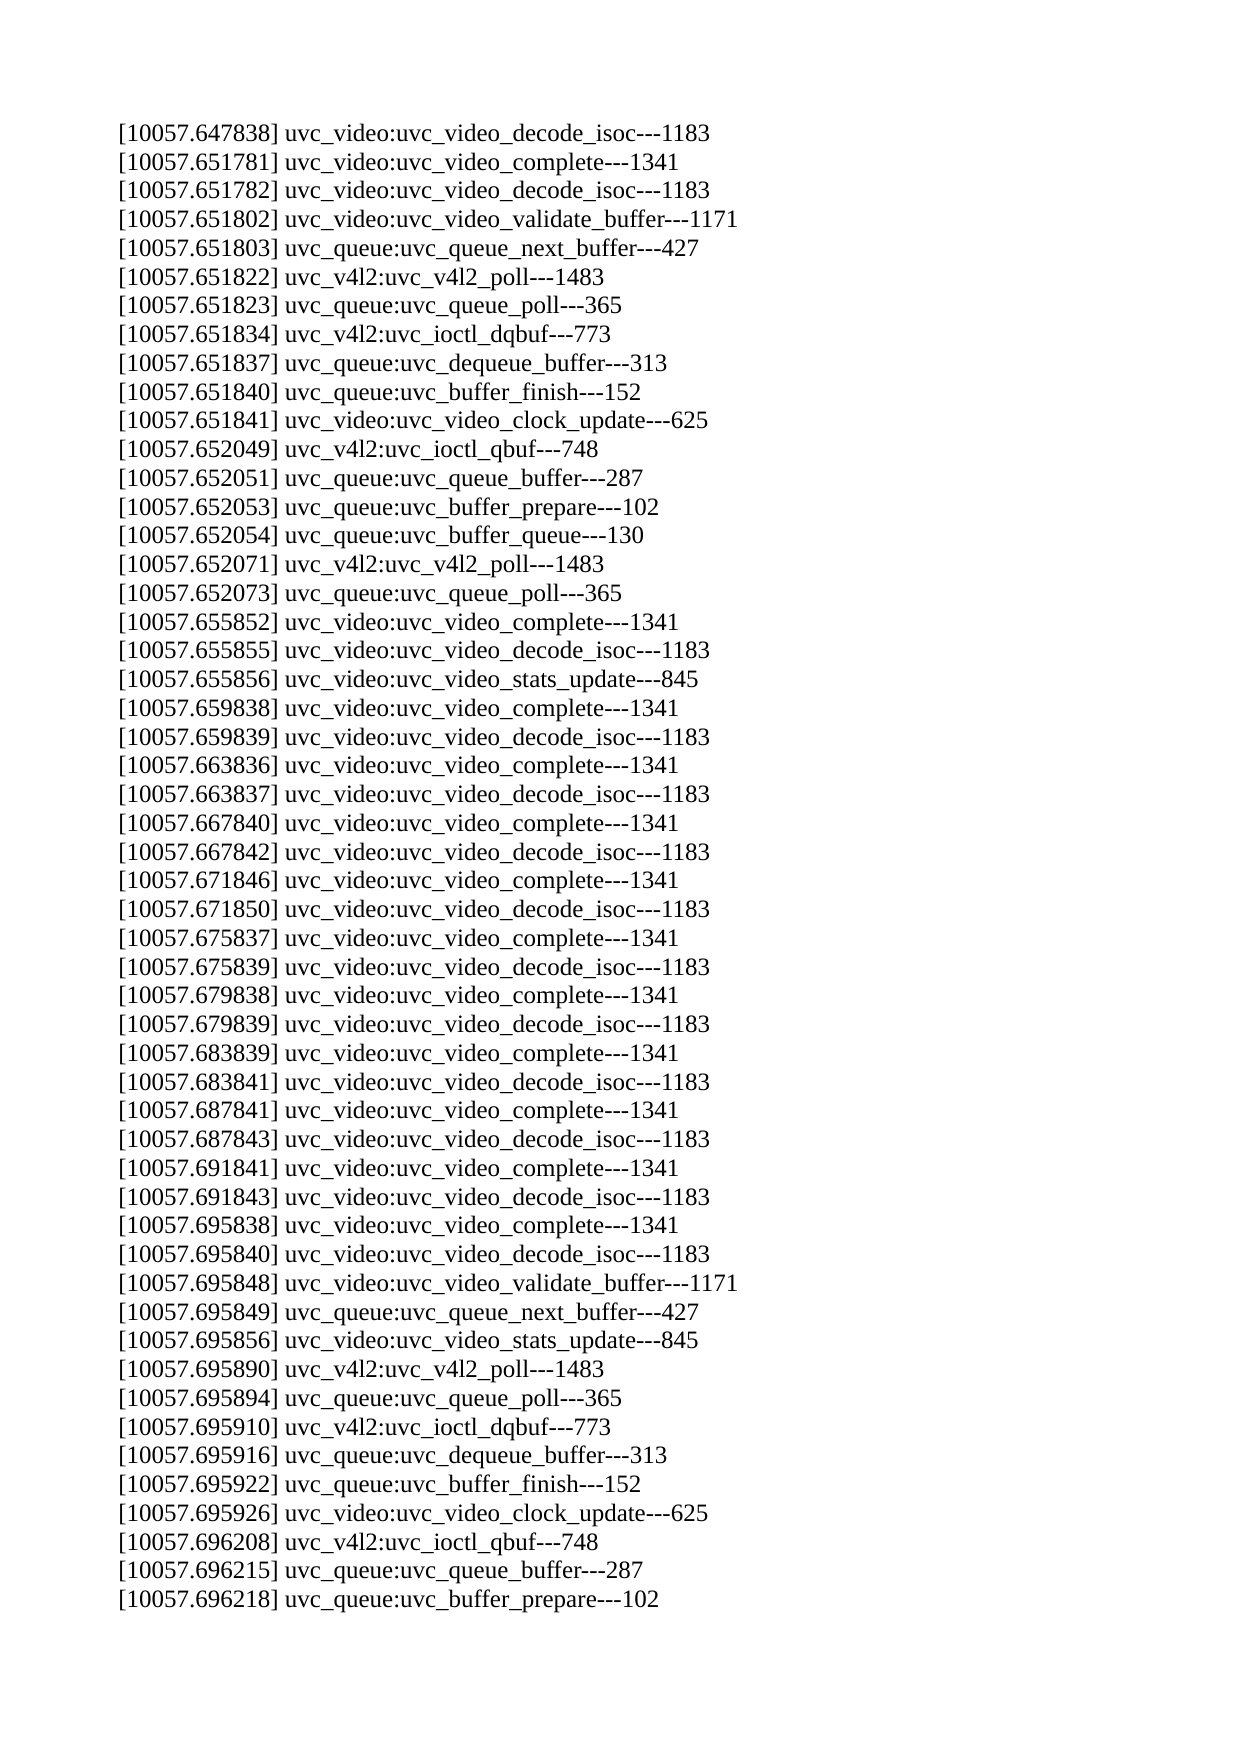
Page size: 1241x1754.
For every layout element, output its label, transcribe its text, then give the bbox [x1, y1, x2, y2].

text [10057.651803] uvc_queue:uvc_queue_next_buffer---427 [118, 233, 1122, 262]
text [10057.651781] uvc_video:uvc_video_complete---1341 [118, 147, 1122, 176]
text [10057.671846] uvc_video:uvc_video_complete---1341 [118, 866, 1122, 894]
text [10057.695916] uvc_queue:uvc_dequeue_buffer---313 [118, 1441, 1122, 1469]
text [10057.679838] uvc_video:uvc_video_complete---1341 [118, 981, 1122, 1009]
text [10057.651782] uvc_video:uvc_video_decode_isoc---1183 [118, 176, 1122, 204]
text [10057.651841] uvc_video:uvc_video_clock_update---625 [118, 406, 1122, 434]
text [10057.663837] uvc_video:uvc_video_decode_isoc---1183 [118, 779, 1122, 808]
text [10057.651837] uvc_queue:uvc_dequeue_buffer---313 [118, 348, 1122, 377]
text [10057.659838] uvc_video:uvc_video_complete---1341 [118, 693, 1122, 722]
text [10057.695926] uvc_video:uvc_video_clock_update---625 [118, 1498, 1122, 1527]
text [10057.675837] uvc_video:uvc_video_complete---1341 [118, 923, 1122, 952]
text [10057.647838] uvc_video:uvc_video_decode_isoc---1183 [118, 118, 1122, 147]
text [10057.696215] uvc_queue:uvc_queue_buffer---287 [118, 1556, 1122, 1584]
text [10057.679839] uvc_video:uvc_video_decode_isoc---1183 [118, 1009, 1122, 1038]
text [10057.683839] uvc_video:uvc_video_complete---1341 [118, 1038, 1122, 1067]
text [10057.695922] uvc_queue:uvc_buffer_finish---152 [118, 1469, 1122, 1498]
text [10057.651834] uvc_v4l2:uvc_ioctl_dqbuf---773 [118, 319, 1122, 348]
text [10057.655855] uvc_video:uvc_video_decode_isoc---1183 [118, 636, 1122, 664]
text [10057.671850] uvc_video:uvc_video_decode_isoc---1183 [118, 894, 1122, 923]
text [10057.695910] uvc_v4l2:uvc_ioctl_dqbuf---773 [118, 1412, 1122, 1441]
text [10057.663836] uvc_video:uvc_video_complete---1341 [118, 751, 1122, 779]
text [10057.691841] uvc_video:uvc_video_complete---1341 [118, 1153, 1122, 1182]
text [10057.691843] uvc_video:uvc_video_decode_isoc---1183 [118, 1182, 1122, 1211]
text [10057.659839] uvc_video:uvc_video_decode_isoc---1183 [118, 722, 1122, 751]
text [10057.695838] uvc_video:uvc_video_complete---1341 [118, 1211, 1122, 1239]
text [10057.652051] uvc_queue:uvc_queue_buffer---287 [118, 463, 1122, 492]
text [10057.651802] uvc_video:uvc_video_validate_buffer---1171 [118, 204, 1122, 233]
text [10057.651823] uvc_queue:uvc_queue_poll---365 [118, 291, 1122, 319]
text [10057.696218] uvc_queue:uvc_buffer_prepare---102 [118, 1584, 1122, 1613]
text [10057.696208] uvc_v4l2:uvc_ioctl_qbuf---748 [118, 1527, 1122, 1556]
text [10057.651822] uvc_v4l2:uvc_v4l2_poll---1483 [118, 262, 1122, 291]
text [10057.652073] uvc_queue:uvc_queue_poll---365 [118, 578, 1122, 607]
text [10057.651840] uvc_queue:uvc_buffer_finish---152 [118, 377, 1122, 406]
text [10057.683841] uvc_video:uvc_video_decode_isoc---1183 [118, 1067, 1122, 1096]
text [10057.695894] uvc_queue:uvc_queue_poll---365 [118, 1383, 1122, 1412]
text [10057.687841] uvc_video:uvc_video_complete---1341 [118, 1096, 1122, 1124]
text [10057.695890] uvc_v4l2:uvc_v4l2_poll---1483 [118, 1354, 1122, 1383]
text [10057.675839] uvc_video:uvc_video_decode_isoc---1183 [118, 952, 1122, 981]
text [10057.667842] uvc_video:uvc_video_decode_isoc---1183 [118, 837, 1122, 866]
text [10057.695848] uvc_video:uvc_video_validate_buffer---1171 [118, 1268, 1122, 1297]
text [10057.655856] uvc_video:uvc_video_stats_update---845 [118, 664, 1122, 693]
text [10057.652071] uvc_v4l2:uvc_v4l2_poll---1483 [118, 549, 1122, 578]
text [10057.652053] uvc_queue:uvc_buffer_prepare---102 [118, 492, 1122, 521]
text [10057.667840] uvc_video:uvc_video_complete---1341 [118, 808, 1122, 837]
text [10057.655852] uvc_video:uvc_video_complete---1341 [118, 607, 1122, 636]
text [10057.652049] uvc_v4l2:uvc_ioctl_qbuf---748 [118, 434, 1122, 463]
text [10057.652054] uvc_queue:uvc_buffer_queue---130 [118, 521, 1122, 549]
text [10057.687843] uvc_video:uvc_video_decode_isoc---1183 [118, 1124, 1122, 1153]
text [10057.695856] uvc_video:uvc_video_stats_update---845 [118, 1326, 1122, 1354]
text [10057.695849] uvc_queue:uvc_queue_next_buffer---427 [118, 1297, 1122, 1326]
text [10057.695840] uvc_video:uvc_video_decode_isoc---1183 [118, 1239, 1122, 1268]
